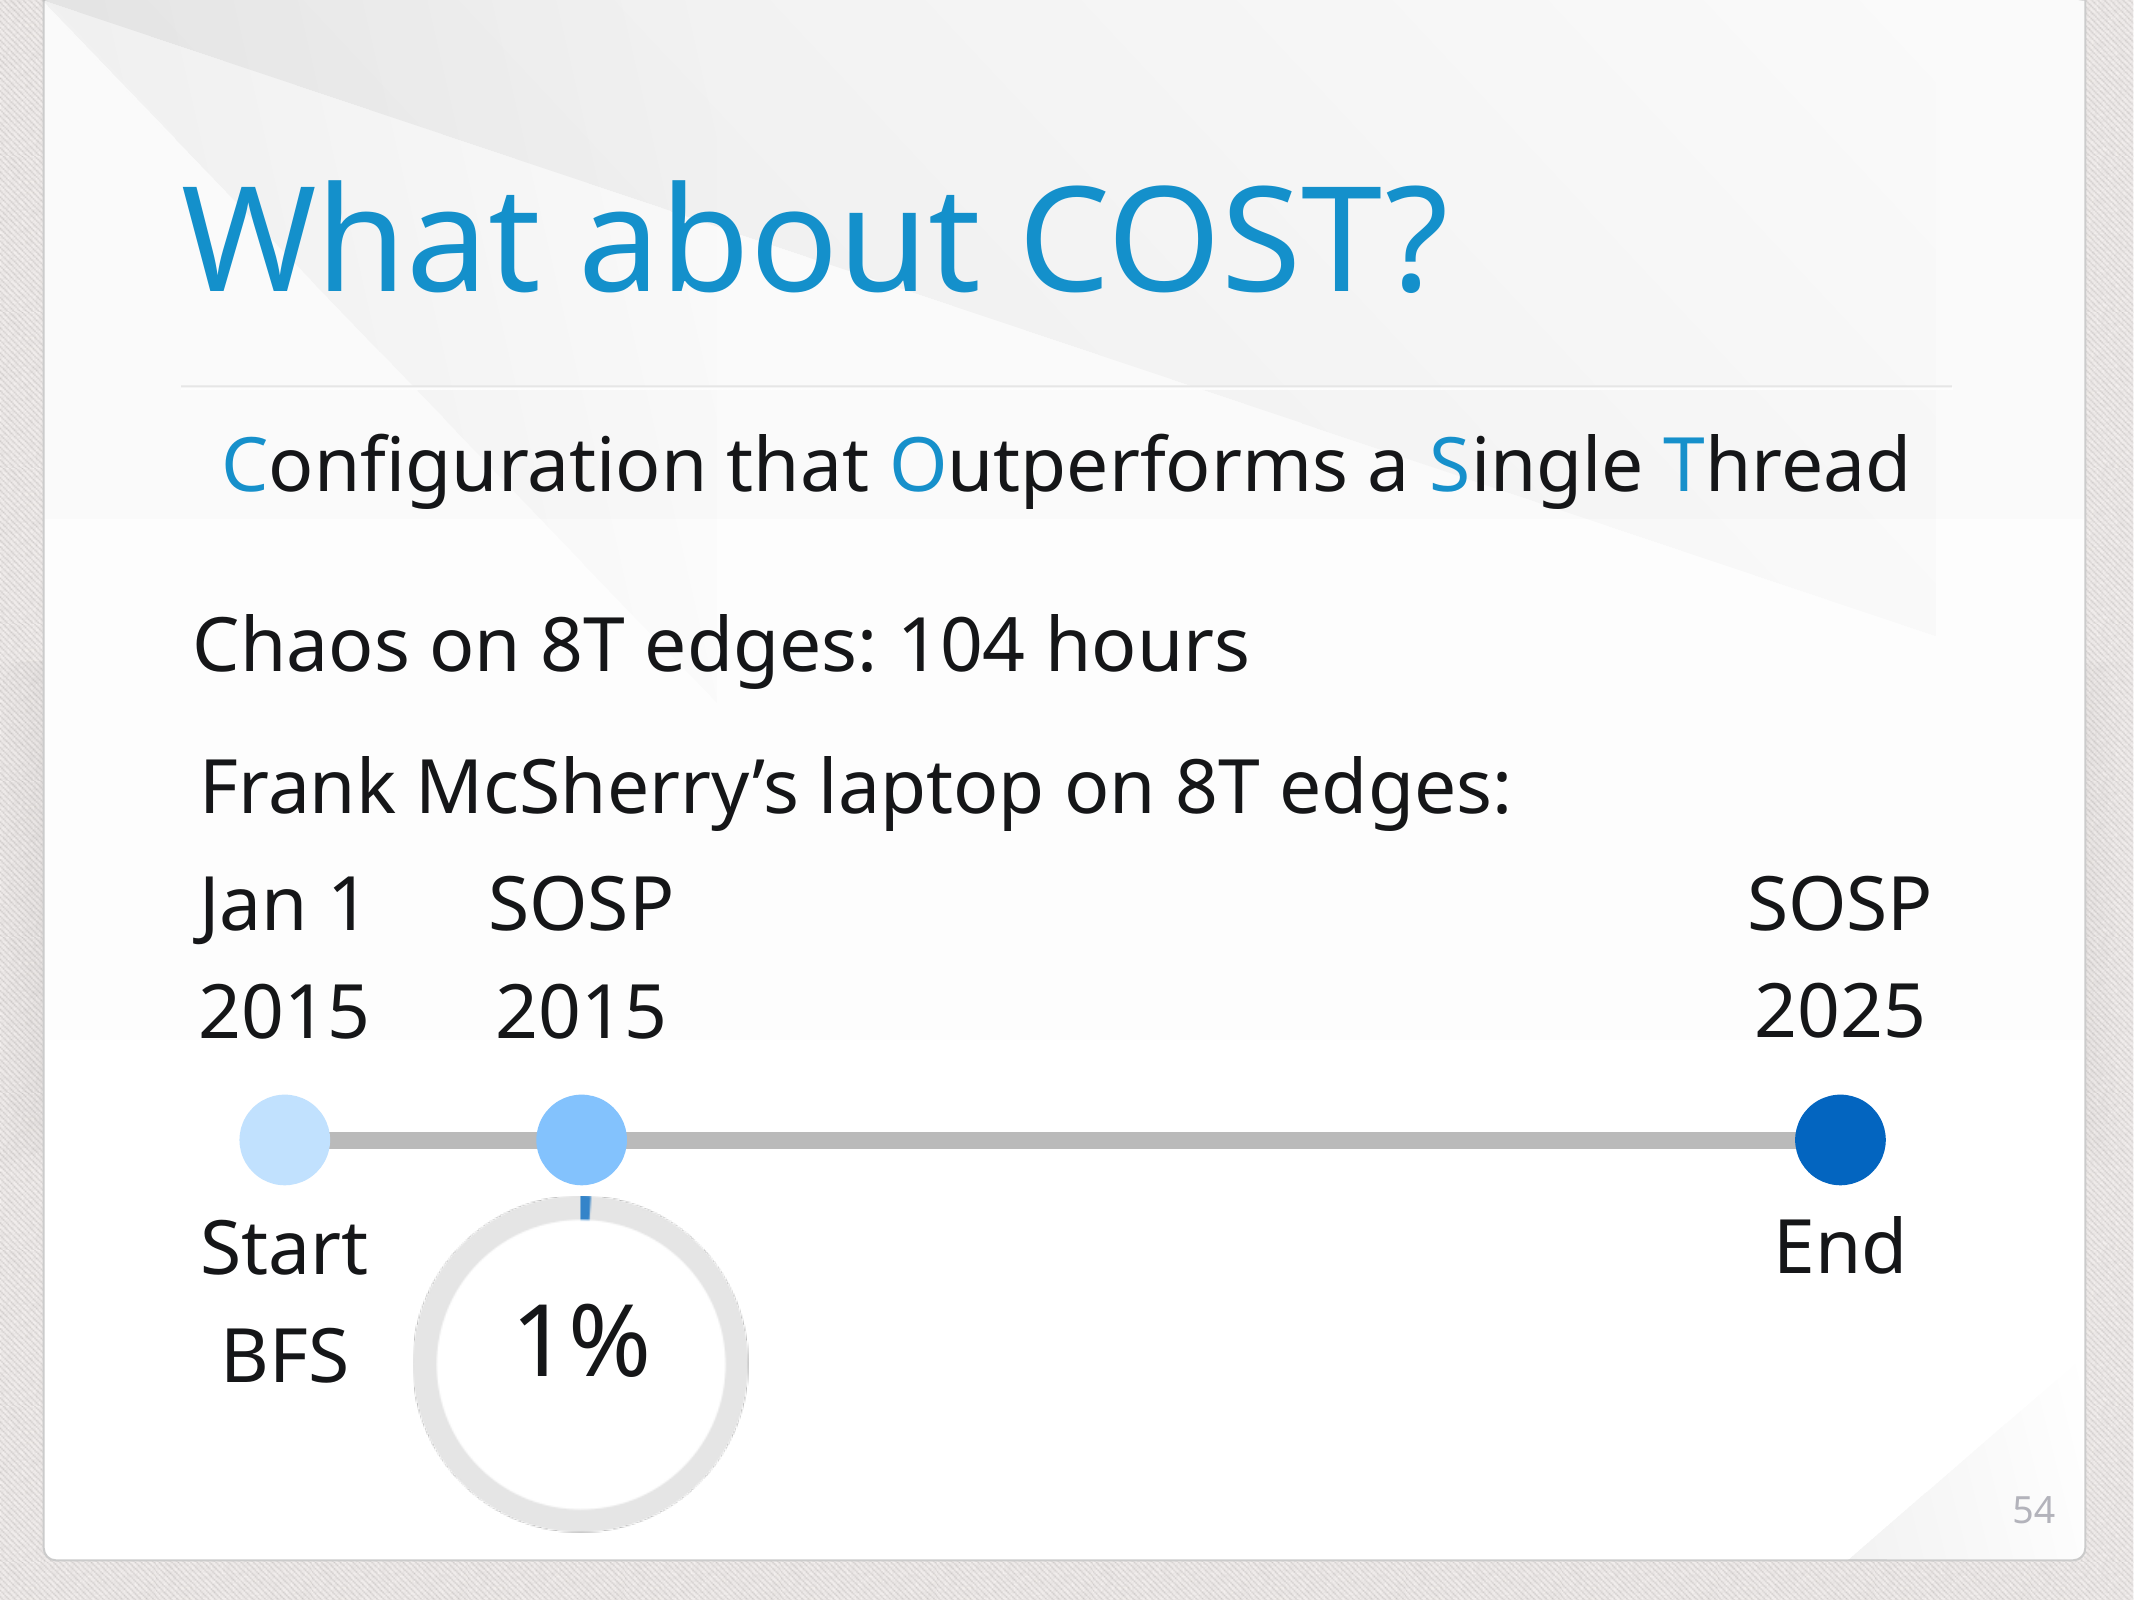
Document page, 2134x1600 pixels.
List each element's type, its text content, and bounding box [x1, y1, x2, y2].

picture [413, 1196, 750, 1534]
title What about COST? [181, 145, 1953, 355]
text_box [239, 1094, 331, 1173]
text_box [1795, 1094, 1886, 1172]
picture [0, 0, 2134, 1600]
text_box End [1764, 1172, 1916, 1298]
slide_number [1909, 1476, 2071, 1548]
text_box SOSP 2015 [479, 836, 684, 1062]
text_box Frank McSherry’s laptop on 8T edges: [184, 730, 1529, 836]
text_box 1% [503, 1243, 661, 1405]
text_box [536, 1094, 627, 1186]
list Configuration that Outperforms a Single Thread [181, 416, 1953, 543]
text_box Chaos on 8T edges: 104 hours [178, 588, 1267, 694]
text_box Jan 1 2015 [190, 836, 380, 1062]
text_box Start BFS [192, 1173, 378, 1406]
text_box SOSP 2025 [1738, 828, 1943, 1062]
